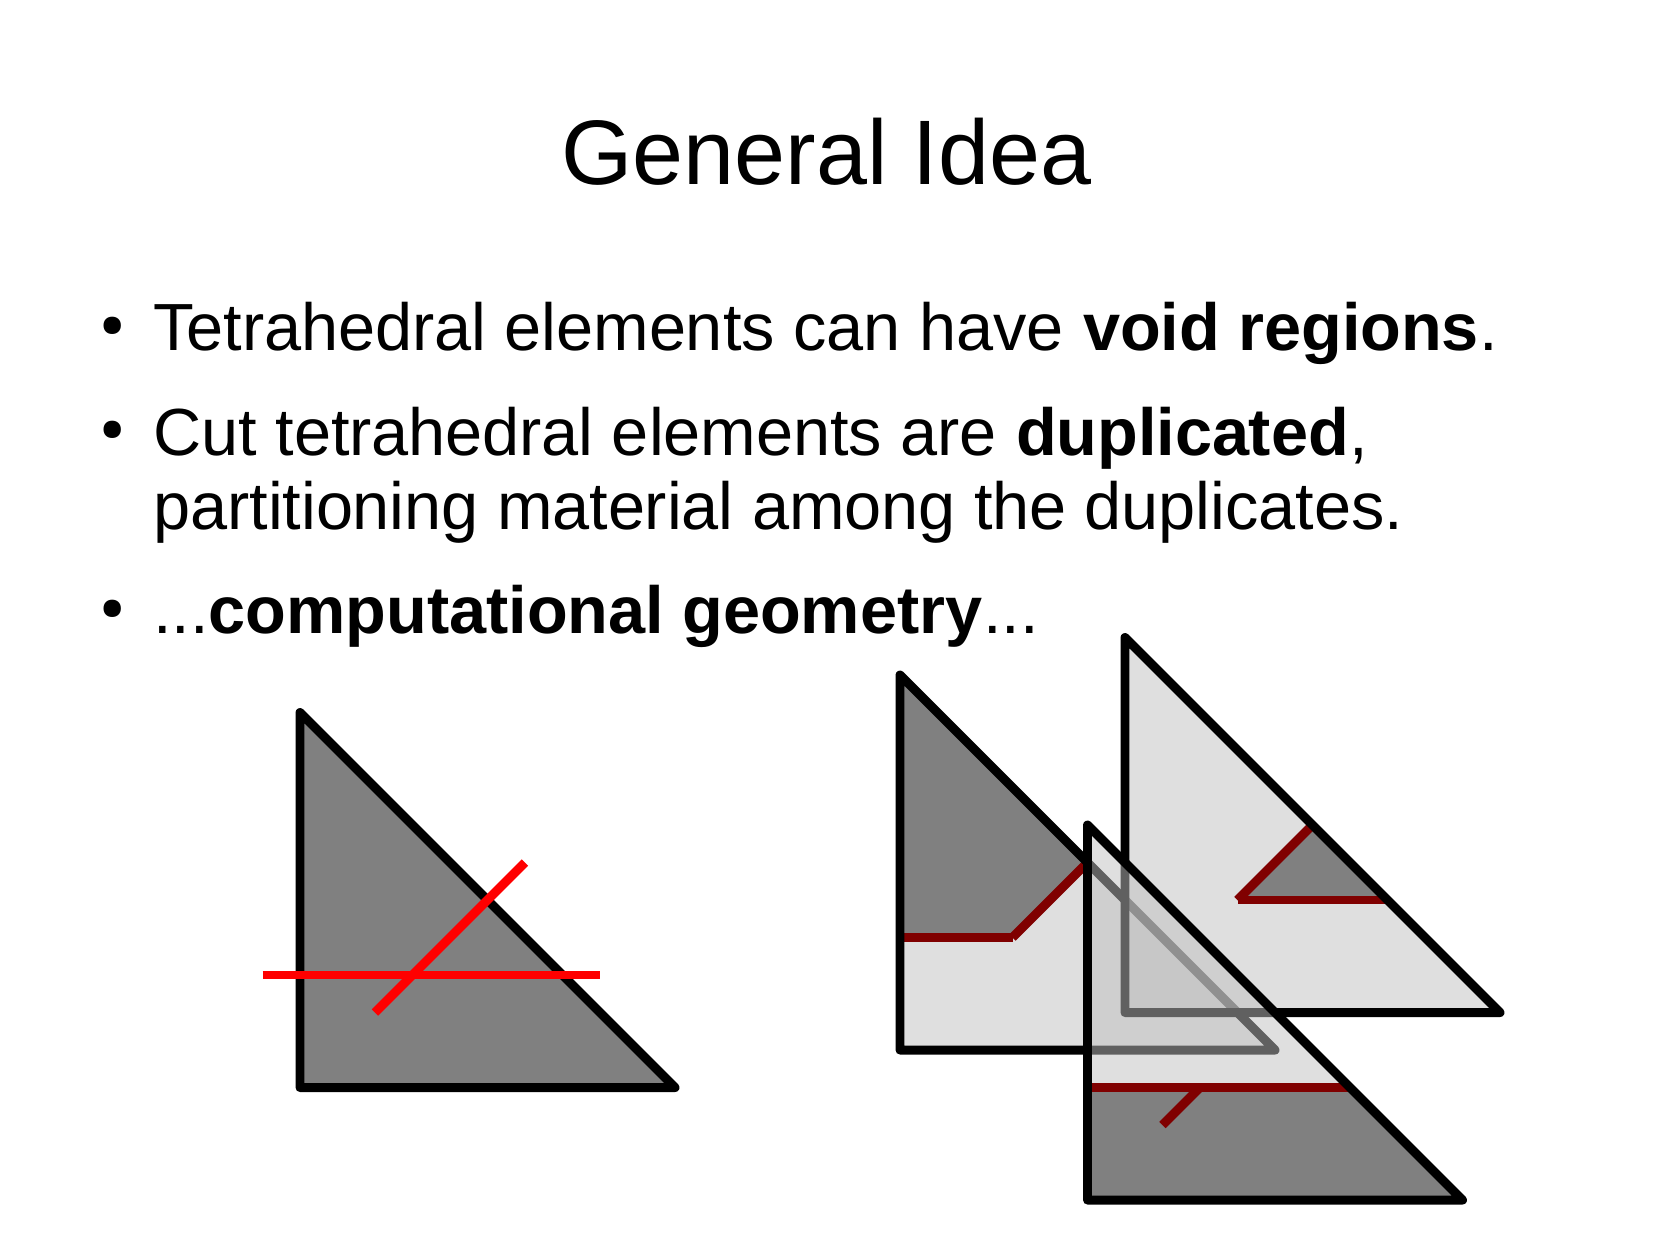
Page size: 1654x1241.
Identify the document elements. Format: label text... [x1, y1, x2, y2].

text_box [1092, 1092, 1450, 1195]
text_box [1249, 832, 1376, 896]
title General Idea [82, 49, 1571, 257]
text_box [1130, 650, 1488, 1008]
text_box [300, 979, 676, 1088]
text_box [1092, 837, 1338, 1083]
text_box [300, 712, 484, 971]
list Tetrahedral elements can have void regions. Cut tetrahedral elements are duplicated, partitioning material among the duplicates. ...computational geometry... [82, 290, 1571, 649]
text_box [424, 903, 559, 971]
text_box [905, 688, 1080, 933]
text_box [905, 875, 1083, 1045]
